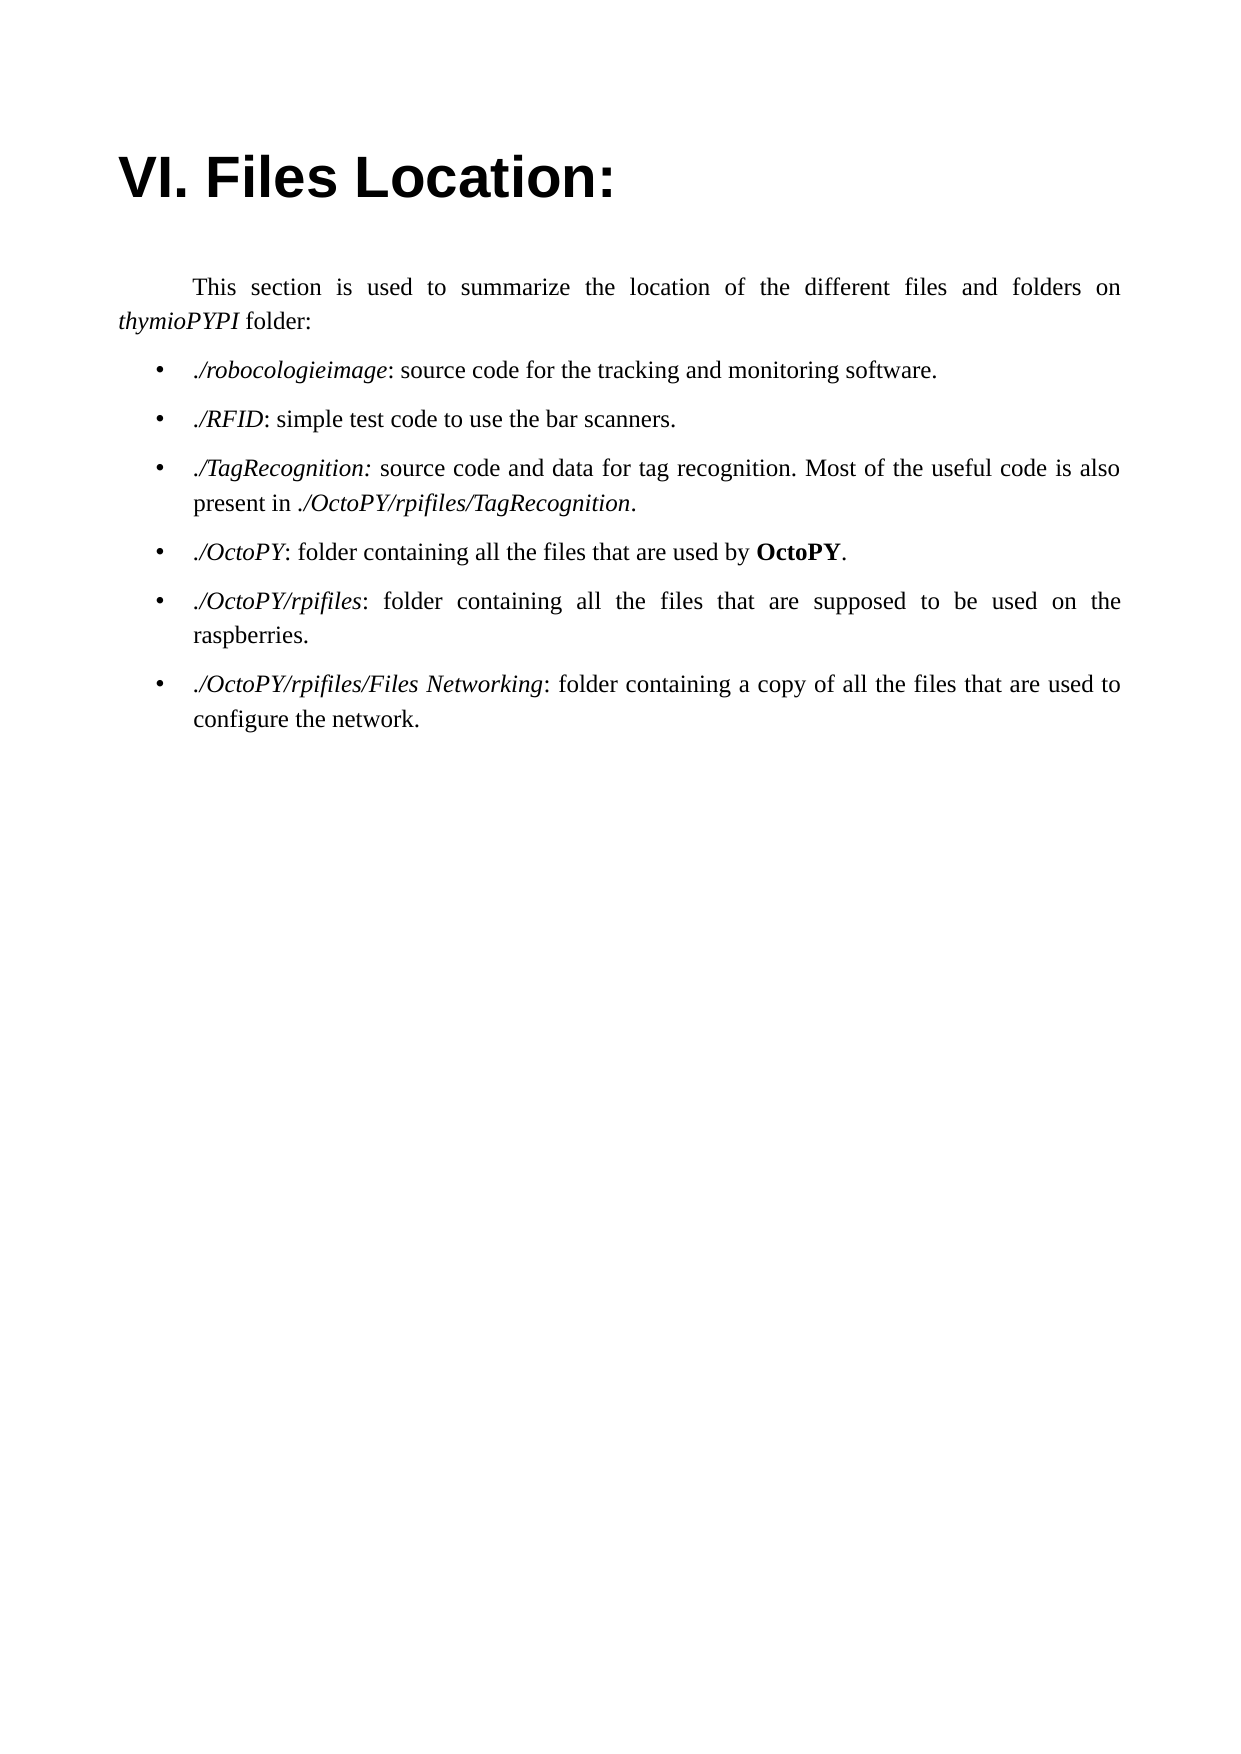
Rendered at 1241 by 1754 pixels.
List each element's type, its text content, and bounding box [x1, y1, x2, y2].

list ./OctoPY/rpifiles/Files Networking: folder containing a copy of all the files that are used to configure the network. [156, 669, 1122, 733]
list ./robocologieimage: source code for the tracking and monitoring software. [156, 355, 1122, 384]
text This section is used to summarize the location of the different files and folders on thymioPYPI folder: [118, 272, 1122, 335]
list ./OctoPY/rpifiles: folder containing all the files that are supposed to be used on the raspberries. [156, 586, 1122, 649]
list ./TagRecognition: source code and data for tag recognition. Most of the useful code is also present in ./OctoPY/rpifiles/TagRecognition. [156, 453, 1122, 517]
list ./RFID: simple test code to use the bar scanners. [156, 404, 1122, 433]
list ./OctoPY: folder containing all the files that are used by OctoPY. [156, 537, 1122, 566]
subtitle VI. Files Location: [118, 143, 1122, 210]
